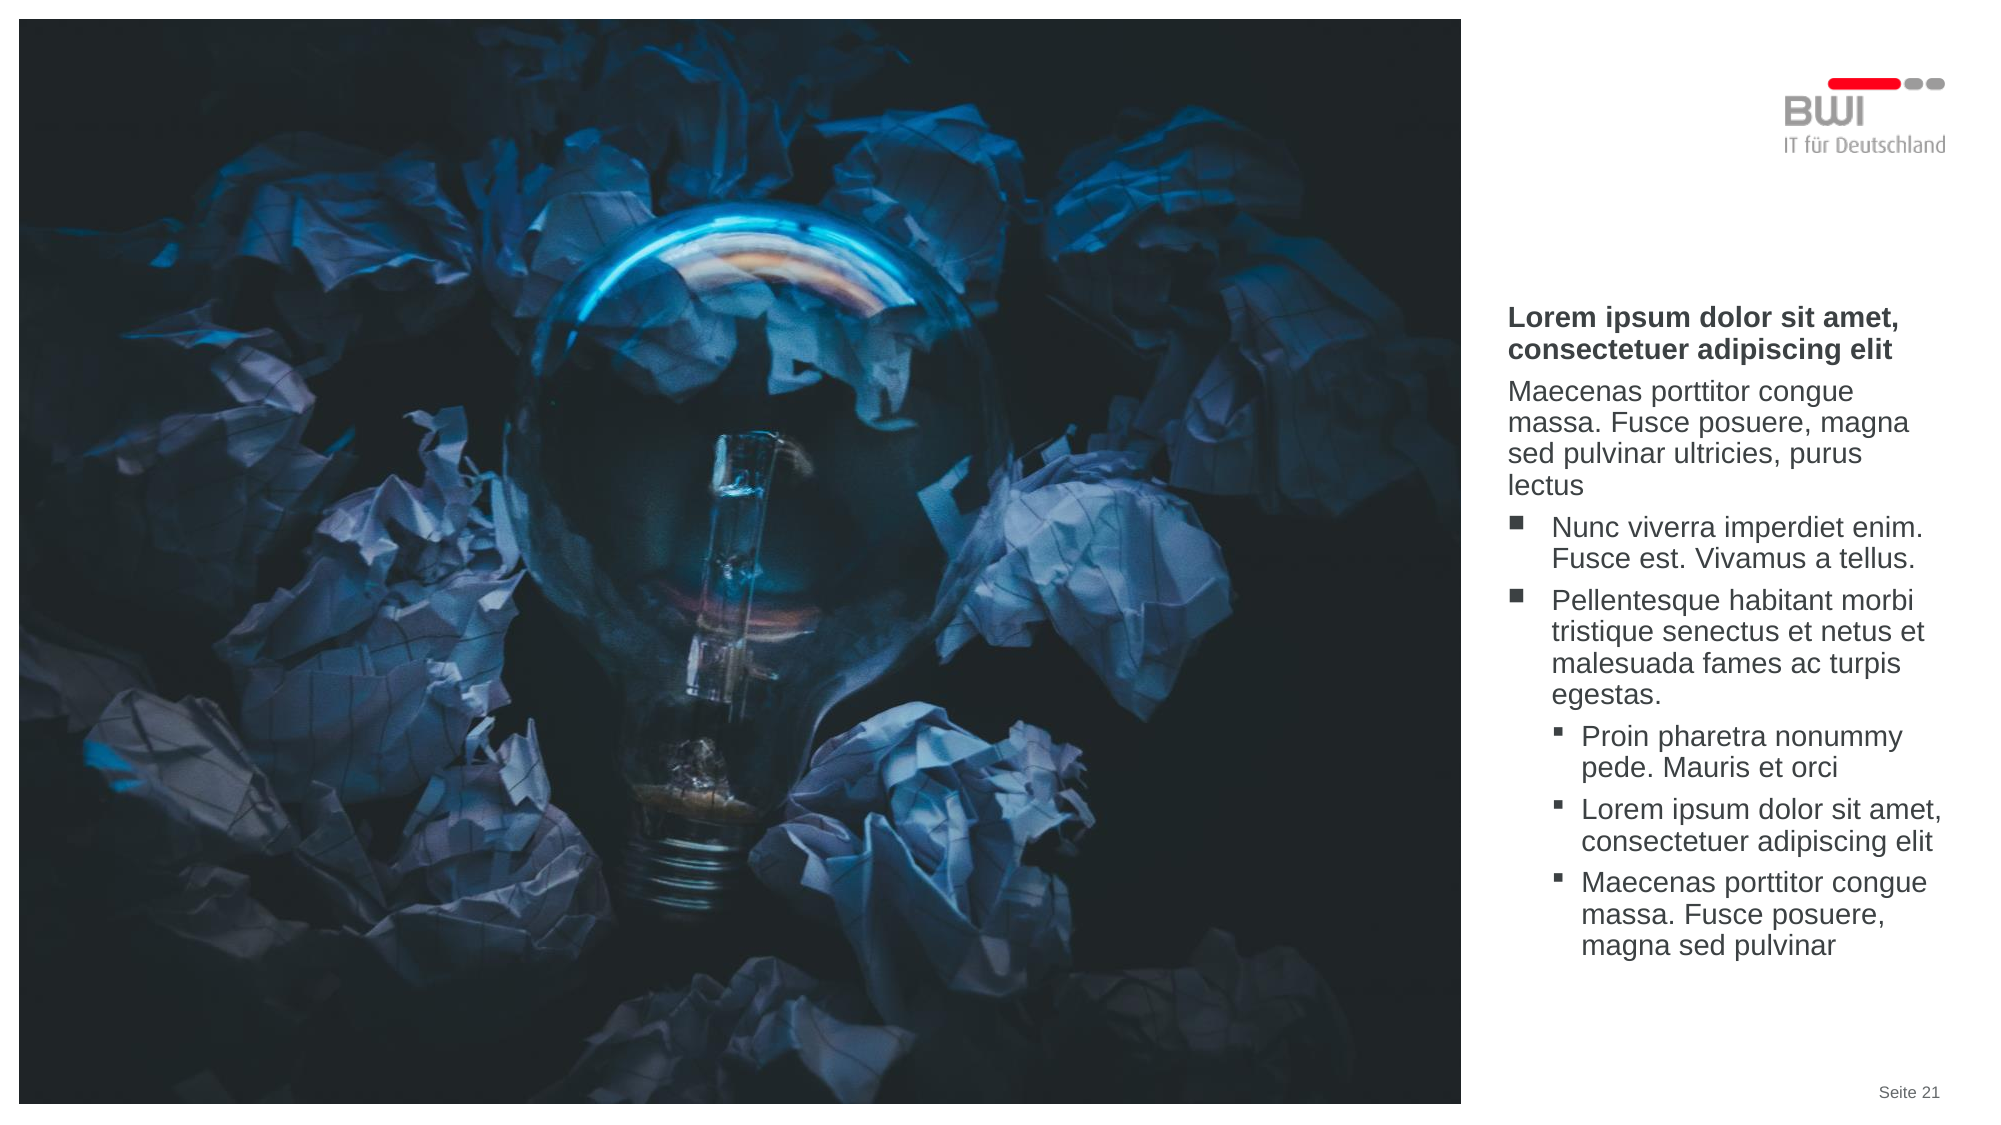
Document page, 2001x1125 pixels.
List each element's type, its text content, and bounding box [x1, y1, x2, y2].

slide_number Seite <number> [1820, 1079, 1945, 1104]
picture [19, 19, 1461, 1104]
list Lorem ipsum dolor sit amet, consectetuer adipiscing elit Maecenas porttitor congue massa. Fusce posuere, magna sed pulvinar ultricies, purus lectus Nunc viverra imperdiet enim. Fusce est. Vivamus a tellus. Pellentesque habitant morbi tristique senectus et netus et malesuada fames ac turpis egestas. Proin pharetra nonummy pede. Mauris et orci Lorem ipsum dolor sit amet, consectetuer adipiscing elit Maecenas porttitor congue massa. Fusce posuere, magna sed pulvinar [1507, 302, 1945, 1047]
picture [1785, 78, 1945, 153]
